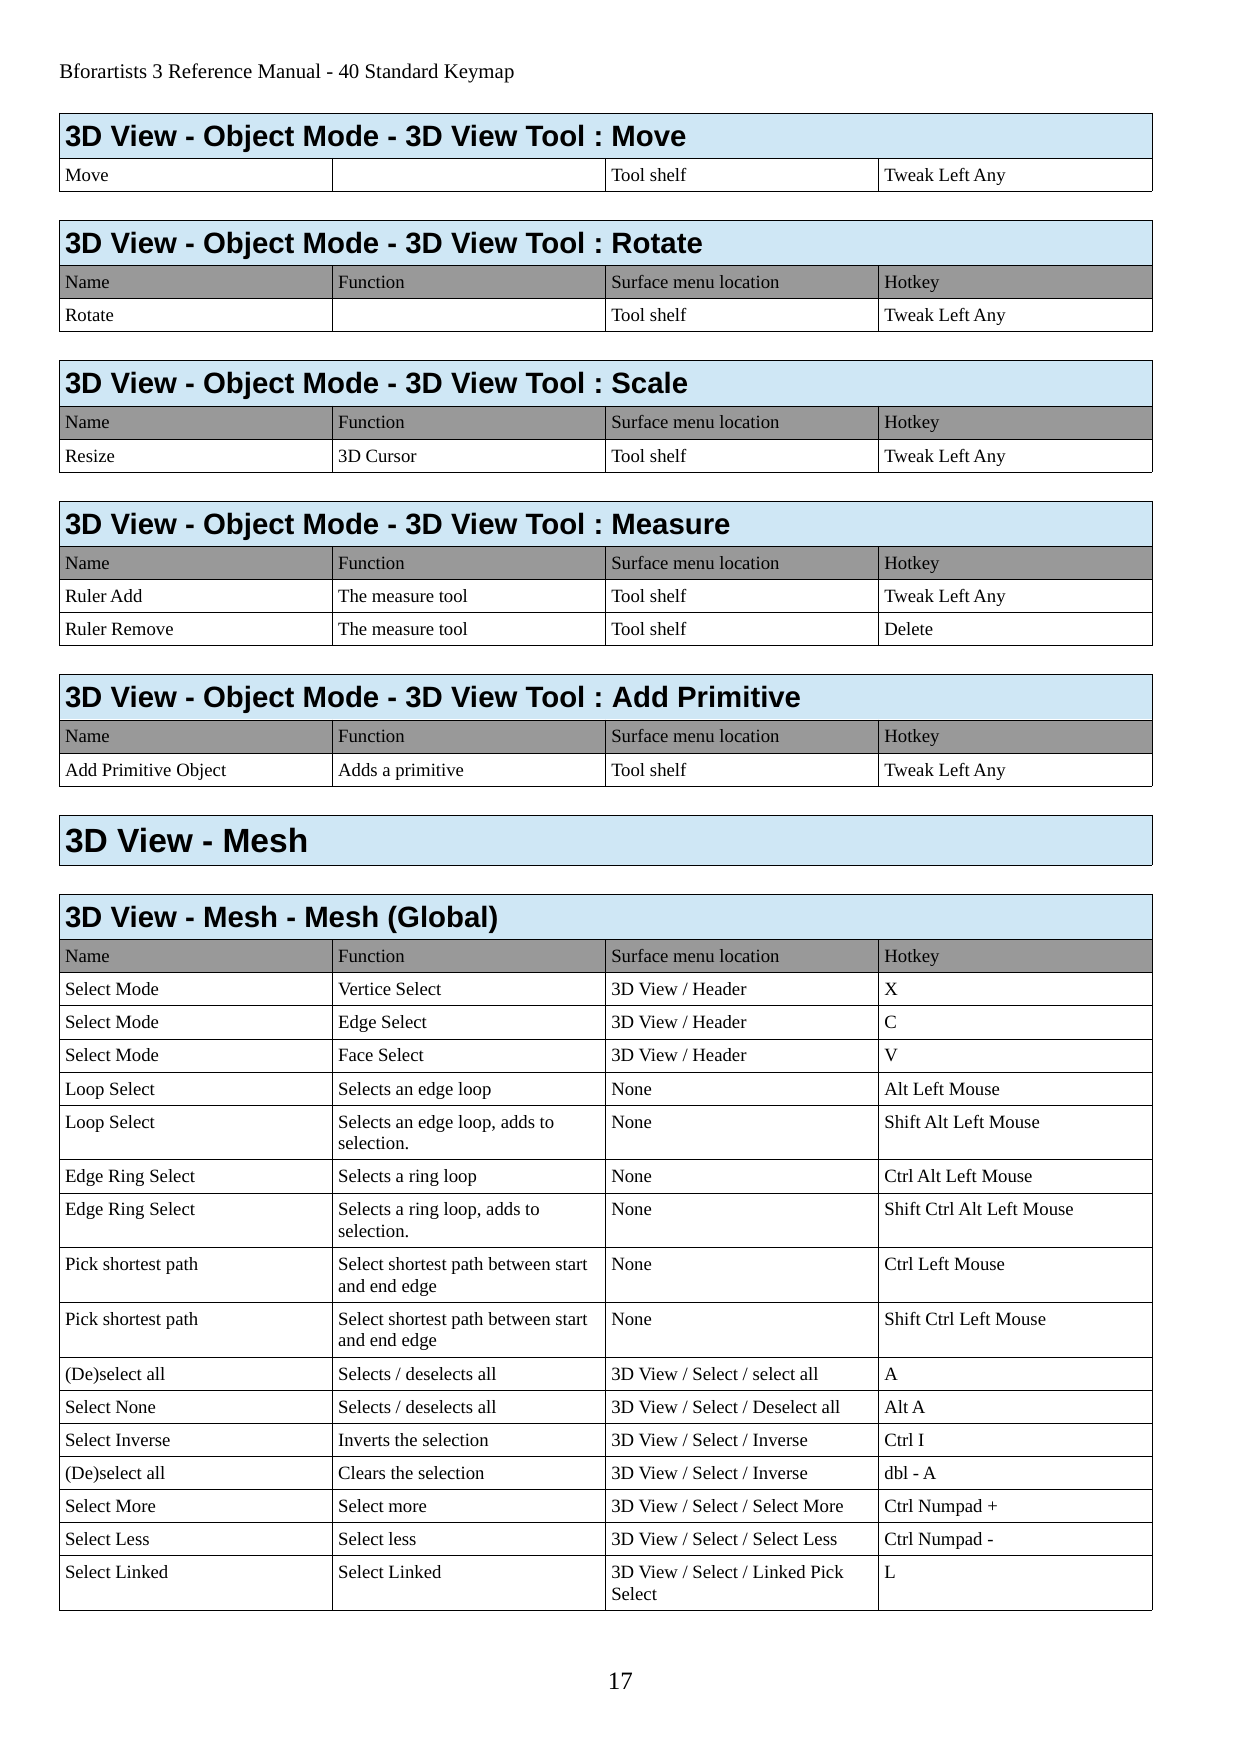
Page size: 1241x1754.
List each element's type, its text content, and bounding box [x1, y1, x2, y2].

table_cell Ctrl Alt Left Mouse [879, 1160, 1152, 1192]
table_cell 3D View / Header [606, 1040, 878, 1072]
table_cell Loop Select [60, 1106, 332, 1159]
table_cell Ctrl Numpad + [879, 1490, 1152, 1522]
table_cell Surface menu location [606, 547, 878, 579]
table_cell Vertice Select [333, 973, 605, 1005]
table_cell 3D View / Select / Select Less [606, 1523, 878, 1555]
table_cell Function [333, 721, 605, 753]
table_cell Tweak Left Any [879, 754, 1152, 786]
table_cell Selects / deselects all [333, 1391, 605, 1423]
table_cell Rotate [60, 299, 332, 331]
table_cell Pick shortest path [60, 1303, 332, 1357]
table_cell 3D View / Select / Inverse [606, 1424, 878, 1456]
table_cell Alt A [879, 1391, 1152, 1423]
table_cell Select Mode [60, 1006, 332, 1038]
table_cell Hotkey [879, 407, 1152, 439]
table_cell Select less [333, 1523, 605, 1555]
table_cell 3D View / Select / Inverse [606, 1457, 878, 1489]
table_cell Selects a ring loop [333, 1160, 605, 1192]
table_cell Select Less [60, 1523, 332, 1555]
table_cell Shift Ctrl Alt Left Mouse [879, 1194, 1152, 1247]
table_cell V [879, 1040, 1152, 1072]
table_cell Name [60, 266, 332, 298]
table_cell Select None [60, 1391, 332, 1423]
table_cell Surface menu location [606, 940, 878, 972]
table_cell 3D View / Select / Select More [606, 1490, 878, 1522]
table_header 3D View - Object Mode - 3D View Tool : Rotate [60, 221, 1152, 265]
table_cell Tool shelf [606, 159, 878, 191]
table_cell C [879, 1006, 1152, 1038]
table_cell (De)select all [60, 1457, 332, 1489]
table_cell Name [60, 721, 332, 753]
table_cell Adds a primitive [333, 754, 605, 786]
table_cell Function [333, 407, 605, 439]
table_cell Shift Ctrl Left Mouse [879, 1303, 1152, 1357]
table_cell Name [60, 407, 332, 439]
table_cell Ctrl Numpad - [879, 1523, 1152, 1555]
table_cell None [606, 1106, 878, 1159]
table_cell 3D View / Select / Linked Pick Select [606, 1556, 878, 1610]
table_cell Clears the selection [333, 1457, 605, 1489]
table_cell Tweak Left Any [879, 580, 1152, 612]
table_cell Tweak Left Any [879, 440, 1152, 472]
table_cell A [879, 1358, 1152, 1390]
table_cell 3D View / Header [606, 1006, 878, 1038]
table_cell Select More [60, 1490, 332, 1522]
table_cell Selects / deselects all [333, 1358, 605, 1390]
table_cell Selects an edge loop [333, 1073, 605, 1105]
table_cell The measure tool [333, 580, 605, 612]
table_cell Hotkey [879, 266, 1152, 298]
table_cell Ctrl I [879, 1424, 1152, 1456]
table_cell 3D Cursor [333, 440, 605, 472]
table_header 3D View - Object Mode - 3D View Tool : Scale [60, 361, 1152, 406]
table_cell Ruler Remove [60, 613, 332, 645]
table_cell Tool shelf [606, 299, 878, 331]
table_cell None [606, 1194, 878, 1247]
table_cell Selects a ring loop, adds to selection. [333, 1194, 605, 1247]
table_cell Hotkey [879, 721, 1152, 753]
table_cell None [606, 1160, 878, 1192]
table_cell Select shortest path between start and end edge [333, 1303, 605, 1357]
table_cell None [606, 1248, 878, 1302]
table_cell Select shortest path between start and end edge [333, 1248, 605, 1302]
table_cell The measure tool [333, 613, 605, 645]
table_cell 3D View / Header [606, 973, 878, 1005]
table_header 3D View - Object Mode - 3D View Tool : Measure [60, 502, 1152, 546]
table_cell Tool shelf [606, 580, 878, 612]
table_header 3D View - Mesh - Mesh (Global) [60, 895, 1152, 939]
table_cell Name [60, 547, 332, 579]
table_cell Inverts the selection [333, 1424, 605, 1456]
table_cell Tool shelf [606, 613, 878, 645]
table_cell Tweak Left Any [879, 299, 1152, 331]
table_cell Tool shelf [606, 754, 878, 786]
table_cell Ruler Add [60, 580, 332, 612]
table_cell None [606, 1073, 878, 1105]
table_cell 3D View / Select / select all [606, 1358, 878, 1390]
table_cell Edge Select [333, 1006, 605, 1038]
table_cell [333, 159, 605, 191]
table_cell Ctrl Left Mouse [879, 1248, 1152, 1302]
table_header 3D View - Mesh [60, 816, 1152, 865]
table_cell Loop Select [60, 1073, 332, 1105]
table_cell Select Linked [60, 1556, 332, 1610]
table_cell L [879, 1556, 1152, 1610]
table_cell Surface menu location [606, 721, 878, 753]
table_cell Select Mode [60, 1040, 332, 1072]
table_cell Resize [60, 440, 332, 472]
table_cell Face Select [333, 1040, 605, 1072]
table_cell Alt Left Mouse [879, 1073, 1152, 1105]
table_cell Hotkey [879, 547, 1152, 579]
table_cell Hotkey [879, 940, 1152, 972]
table_header 3D View - Object Mode - 3D View Tool : Add Primitive [60, 675, 1152, 719]
table_cell Select Linked [333, 1556, 605, 1610]
table_cell Pick shortest path [60, 1248, 332, 1302]
table_cell Function [333, 266, 605, 298]
table_cell Select Mode [60, 973, 332, 1005]
table_cell Edge Ring Select [60, 1194, 332, 1247]
table_cell Selects an edge loop, adds to selection. [333, 1106, 605, 1159]
table_cell dbl - A [879, 1457, 1152, 1489]
table_cell Select Inverse [60, 1424, 332, 1456]
table_cell Delete [879, 613, 1152, 645]
table_cell Tool shelf [606, 440, 878, 472]
table_cell Surface menu location [606, 266, 878, 298]
table_cell Function [333, 547, 605, 579]
table_cell Function [333, 940, 605, 972]
table_cell Add Primitive Object [60, 754, 332, 786]
table_cell [333, 299, 605, 331]
table_cell Shift Alt Left Mouse [879, 1106, 1152, 1159]
table_header 3D View - Object Mode - 3D View Tool : Move [60, 114, 1152, 158]
table_cell Edge Ring Select [60, 1160, 332, 1192]
table_cell Name [60, 940, 332, 972]
table_cell (De)select all [60, 1358, 332, 1390]
table_cell X [879, 973, 1152, 1005]
table_cell Select more [333, 1490, 605, 1522]
table_cell Surface menu location [606, 407, 878, 439]
table_cell 3D View / Select / Deselect all [606, 1391, 878, 1423]
table_cell Tweak Left Any [879, 159, 1152, 191]
table_cell None [606, 1303, 878, 1357]
table_cell Move [60, 159, 332, 191]
